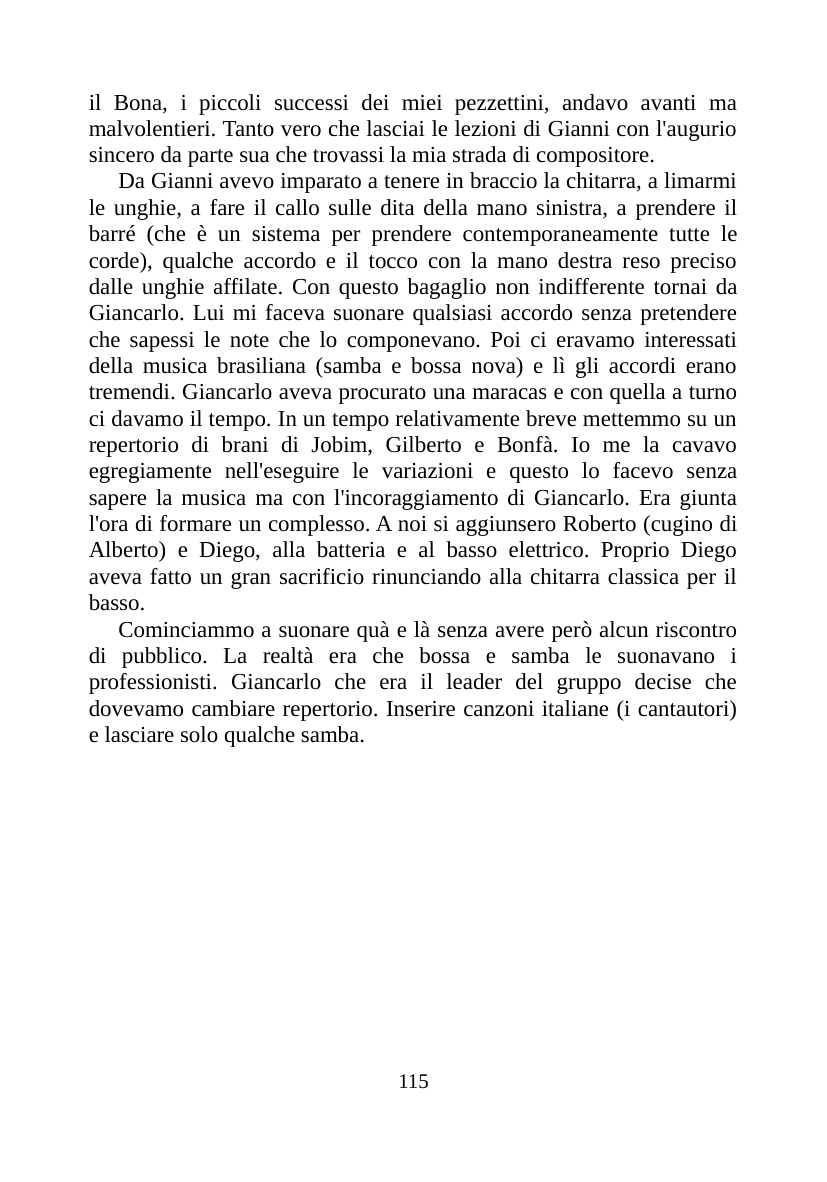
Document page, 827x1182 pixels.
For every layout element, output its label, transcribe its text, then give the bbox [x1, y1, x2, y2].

text Cominciammo a suonare quà e là senza avere però alcun riscontro di pubblico. La realtà era che bossa e samba le suonavano i professionisti. Giancarlo che era il leader del gruppo decise che dovevamo cambiare repertorio. Inserire canzoni italiane (i cantautori) e lasciare solo qualche samba. [88, 616, 738, 747]
text il Bona, i piccoli successi dei miei pezzettini, andavo avanti ma malvolentieri. Tanto vero che lasciai le lezioni di Gianni con l'augurio sincero da parte sua che trovassi la mia strada di compositore. [88, 88, 738, 168]
text Da Gianni avevo imparato a tenere in braccio la chitarra, a limarmi le unghie, a fare il callo sulle dita della mano sinistra, a prendere il barré (che è un sistema per prendere contemporaneamente tutte le corde), qualche accordo e il tocco con la mano destra reso preciso dalle unghie affilate. Con questo bagaglio non indifferente tornai da Giancarlo. Lui mi faceva suonare qualsiasi accordo senza pretendere che sapessi le note che lo componevano. Poi ci eravamo interessati della musica brasiliana (samba e bossa nova) e lì gli accordi erano tremendi. Giancarlo aveva procurato una maracas e con quella a turno ci davamo il tempo. In un tempo relativamente breve mettemmo su un repertorio di brani di Jobim, Gilberto e Bonfà. Io me la cavavo egregiamente nell'eseguire le variazioni e questo lo facevo senza sapere la musica ma con l'incoraggiamento di Giancarlo. Era giunta l'ora di formare un complesso. A noi si aggiunsero Roberto (cugino di Alberto) e Diego, alla batteria e al basso elettrico. Proprio Diego aveva fatto un gran sacrificio rinunciando alla chitarra classica per il basso. [88, 168, 738, 616]
